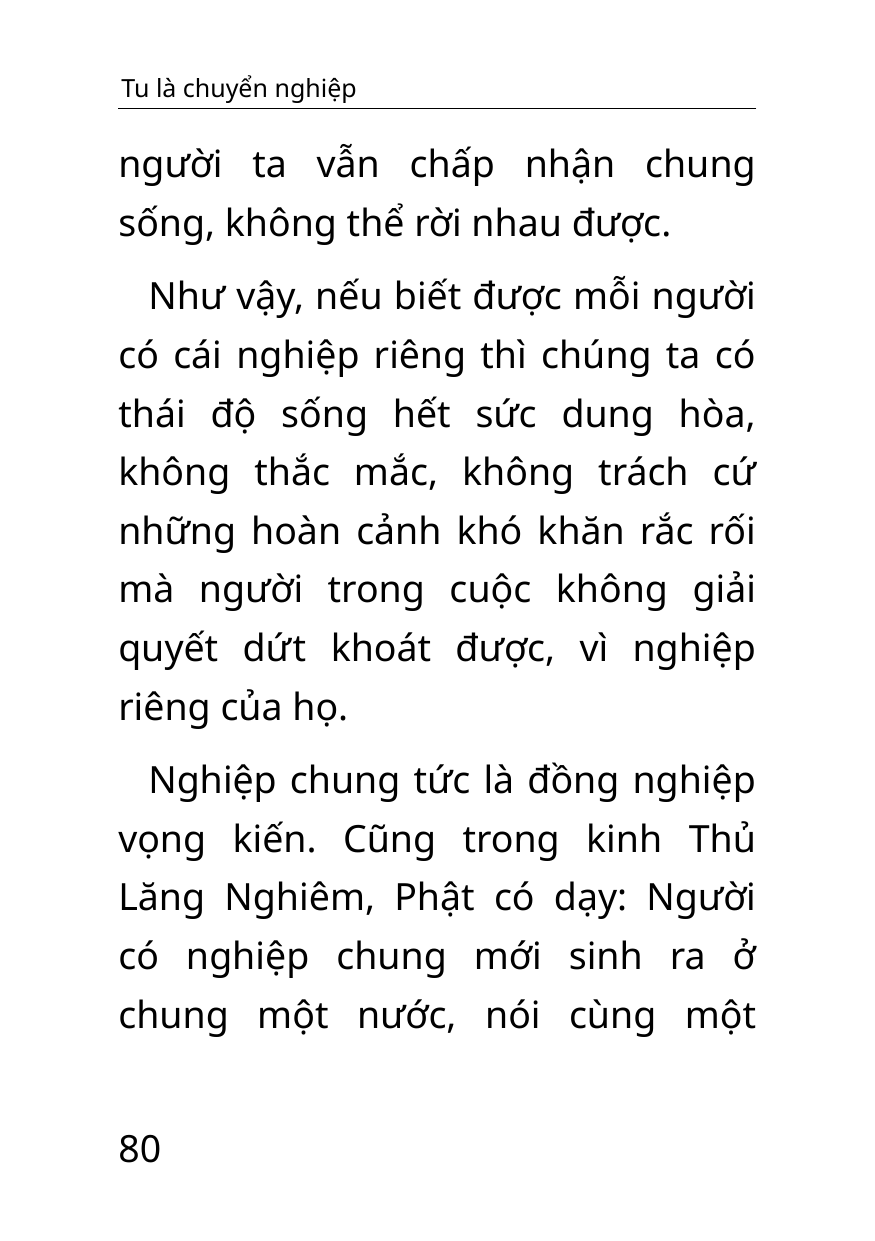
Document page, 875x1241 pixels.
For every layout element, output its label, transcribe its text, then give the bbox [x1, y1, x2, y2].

text Nghiệp chung tức là đồng nghiệp vọng kiến. Cũng trong kinh Thủ Lăng Nghiêm, Phật có dạy: Người có nghiệp chung mới sinh ra ở chung một nước, nói cùng một [118, 753, 756, 1039]
text người ta vẫn chấp nhận chung sống, không thể rời nhau được. [118, 138, 756, 247]
text Như vậy, nếu biết được mỗi người có cái nghiệp riêng thì chúng ta có thái độ sống hết sức dung hòa, không thắc mắc, không trách cứ những hoàn cảnh khó khăn rắc rối mà người trong cuộc không giải quyết dứt khoát được, vì nghiệp riêng của họ. [118, 269, 756, 731]
